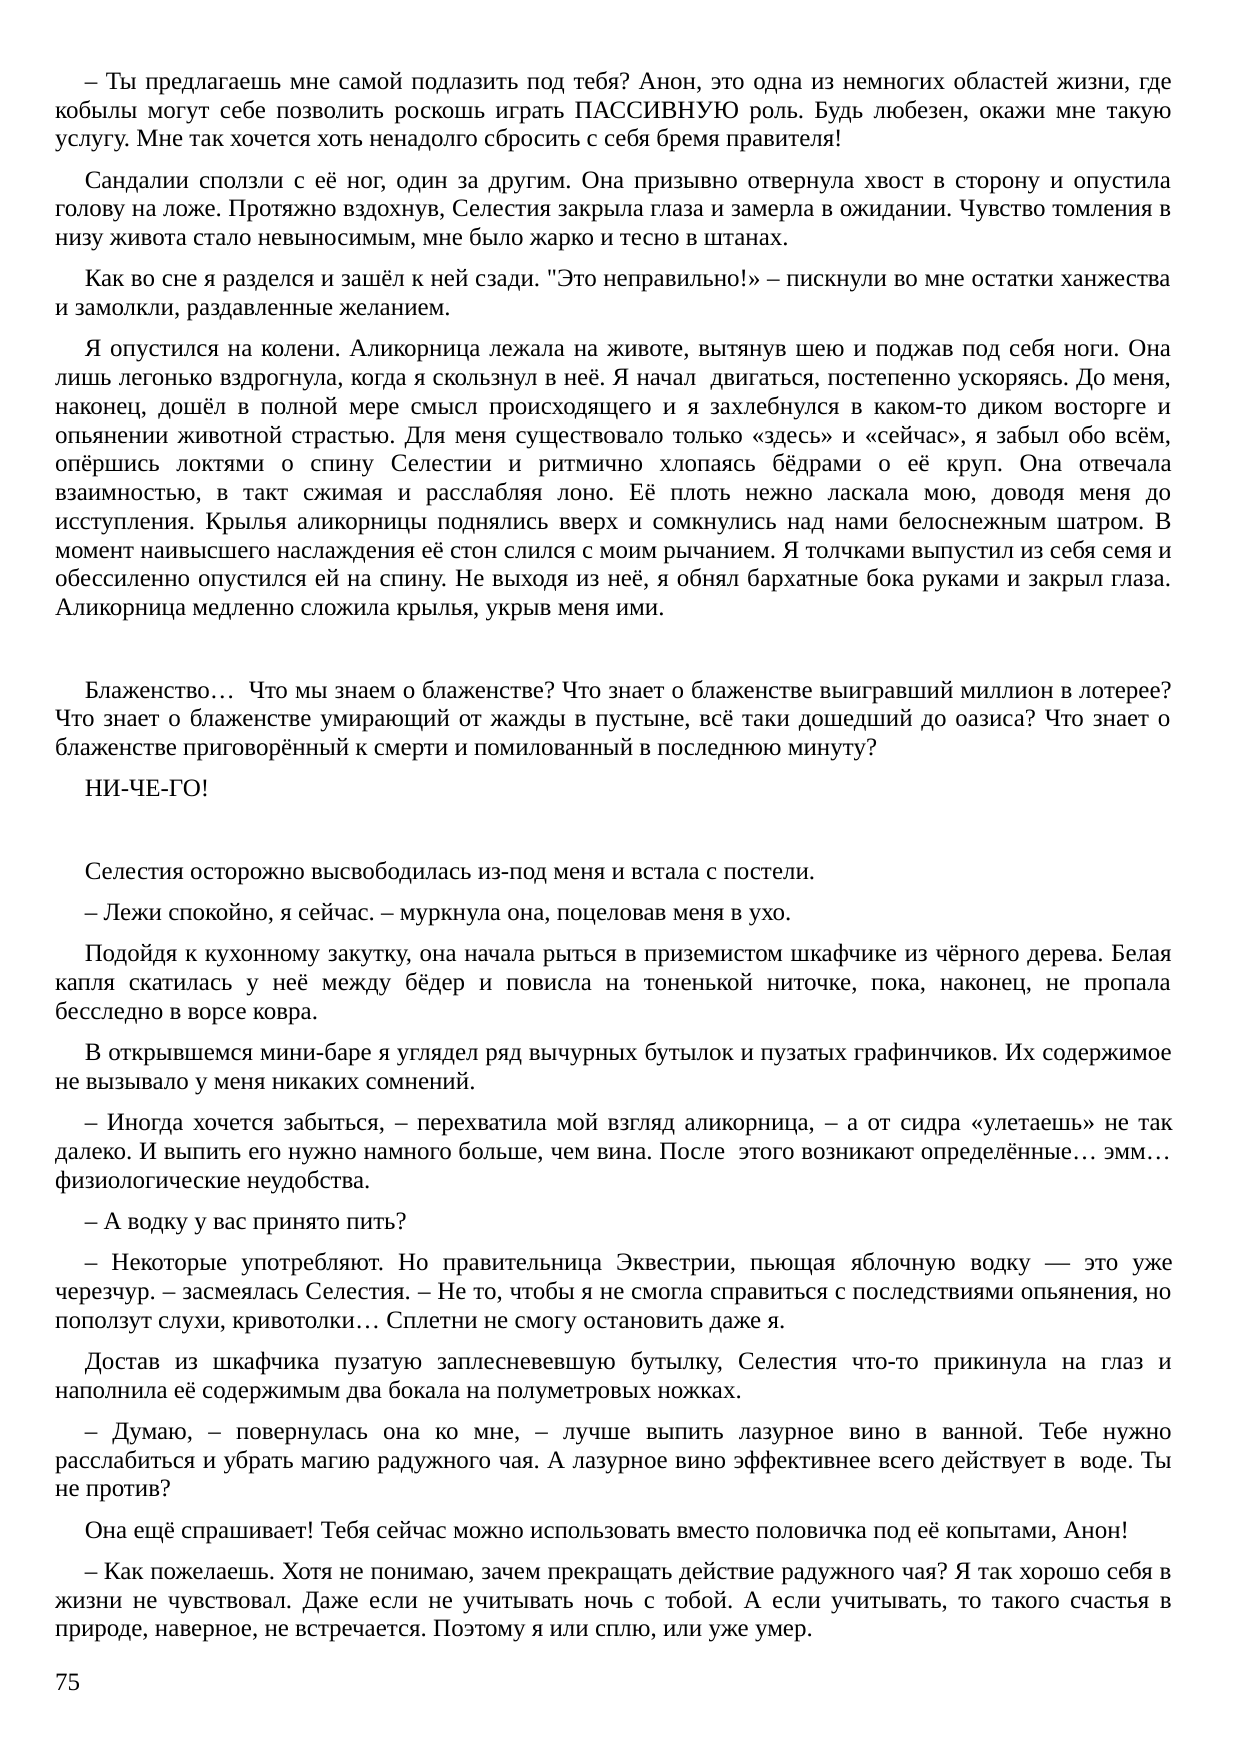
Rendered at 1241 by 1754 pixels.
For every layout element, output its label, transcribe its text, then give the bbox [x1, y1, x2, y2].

text – А водку у вас принято пить? [55, 1206, 1173, 1235]
text Подойдя к кухонному закутку, она начала рыться в приземистом шкафчике из чёрного дерева. Белая капля скатилась у неё между бёдер и повисла на тоненькой ниточке, пока, наконец, не пропала бесследно в ворсе ковра. [55, 938, 1173, 1025]
text – Как пожелаешь. Хотя не понимаю, зачем прекращать действие радужного чая? Я так хорошо себя в жизни не чувствовал. Даже если не учитывать ночь с тобой. А если учитывать, то такого счастья в природе, наверное, не встречается. Поэтому я или сплю, или уже умер. [55, 1556, 1173, 1642]
text Достав из шкафчика пузатую заплесневевшую бутылку, Селестия что-то прикинула на глаз и наполнила её содержимым два бокала на полуметровых ножках. [55, 1346, 1173, 1403]
text – Лежи спокойно, я сейчас. – муркнула она, поцеловав меня в ухо. [55, 897, 1173, 926]
text Как во сне я разделся и зашёл к ней сзади. "Это неправильно!» – пискнули во мне остатки ханжества и замолкли, раздавленные желанием. [55, 263, 1173, 321]
text – Ты предлагаешь мне самой подлазить под тебя? Анон, это одна из немногих областей жизни, где кобылы могут себе позволить роскошь играть ПАССИВНУЮ роль. Будь любезен, окажи мне такую услугу. Мне так хочется хоть ненадолго сбросить с себя бремя правителя! [55, 66, 1173, 152]
text Селестия осторожно высвободилась из-под меня и встала с постели. [55, 856, 1173, 885]
text – Думаю, – повернулась она ко мне, – лучше выпить лазурное вино в ванной. Тебе нужно расслабиться и убрать магию радужного чая. А лазурное вино эффективнее всего действует в воде. Ты не против? [55, 1416, 1173, 1502]
text В открывшемся мини-баре я углядел ряд вычурных бутылок и пузатых графинчиков. Их содержимое не вызывало у меня никаких сомнений. [55, 1037, 1173, 1095]
text – Некоторые употребляют. Но правительница Эквестрии, пьющая яблочную водку — это уже черезчур. – засмеялась Селестия. – Не то, чтобы я не смогла справиться с последствиями опьянения, но поползут слухи, кривотолки… Сплетни не смогу остановить даже я. [55, 1247, 1173, 1333]
text Сандалии сползли с её ног, один за другим. Она призывно отвернула хвост в сторону и опустила голову на ложе. Протяжно вздохнув, Селестия закрыла глаза и замерла в ожидании. Чувство томления в низу живота стало невыносимым, мне было жарко и тесно в штанах. [55, 165, 1173, 251]
text НИ-ЧЕ-ГО! [55, 773, 1173, 802]
text Блаженство… Что мы знаем о блаженстве? Что знает о блаженстве выигравший миллион в лотерее? Что знает о блаженстве умирающий от жажды в пустыне, всё таки дошедший до оазиса? Что знает о блаженстве приговорённый к смерти и помилованный в последнюю минуту? [55, 675, 1173, 761]
text – Иногда хочется забыться, – перехватила мой взгляд аликорница, – а от сидра «улетаешь» не так далеко. И выпить его нужно намного больше, чем вина. После этого возникают определённые… эмм… физиологические неудобства. [55, 1107, 1173, 1193]
text Я опустился на колени. Аликорница лежала на животе, вытянув шею и поджав под себя ноги. Она лишь легонько вздрогнула, когда я скользнул в неё. Я начал двигаться, постепенно ускоряясь. До меня, наконец, дошёл в полной мере смысл происходящего и я захлебнулся в каком-то диком восторге и опьянении животной страстью. Для меня существовало только «здесь» и «сейчас», я забыл обо всём, опёршись локтями о спину Селестии и ритмично хлопаясь бёдрами о её круп. Она отвечала взаимностью, в такт сжимая и расслабляя лоно. Её плоть нежно ласкала мою, доводя меня до исступления. Крылья аликорницы поднялись вверх и сомкнулись над нами белоснежным шатром. В момент наивысшего наслаждения её стон слился с моим рычанием. Я толчками выпустил из себя семя и обессиленно опустился ей на спину. Не выходя из неё, я обнял бархатные бока руками и закрыл глаза. Аликорница медленно сложила крылья, укрыв меня ими. [55, 333, 1173, 621]
text Она ещё спрашивает! Тебя сейчас можно использовать вместо половичка под её копытами, Анон! [55, 1515, 1173, 1543]
